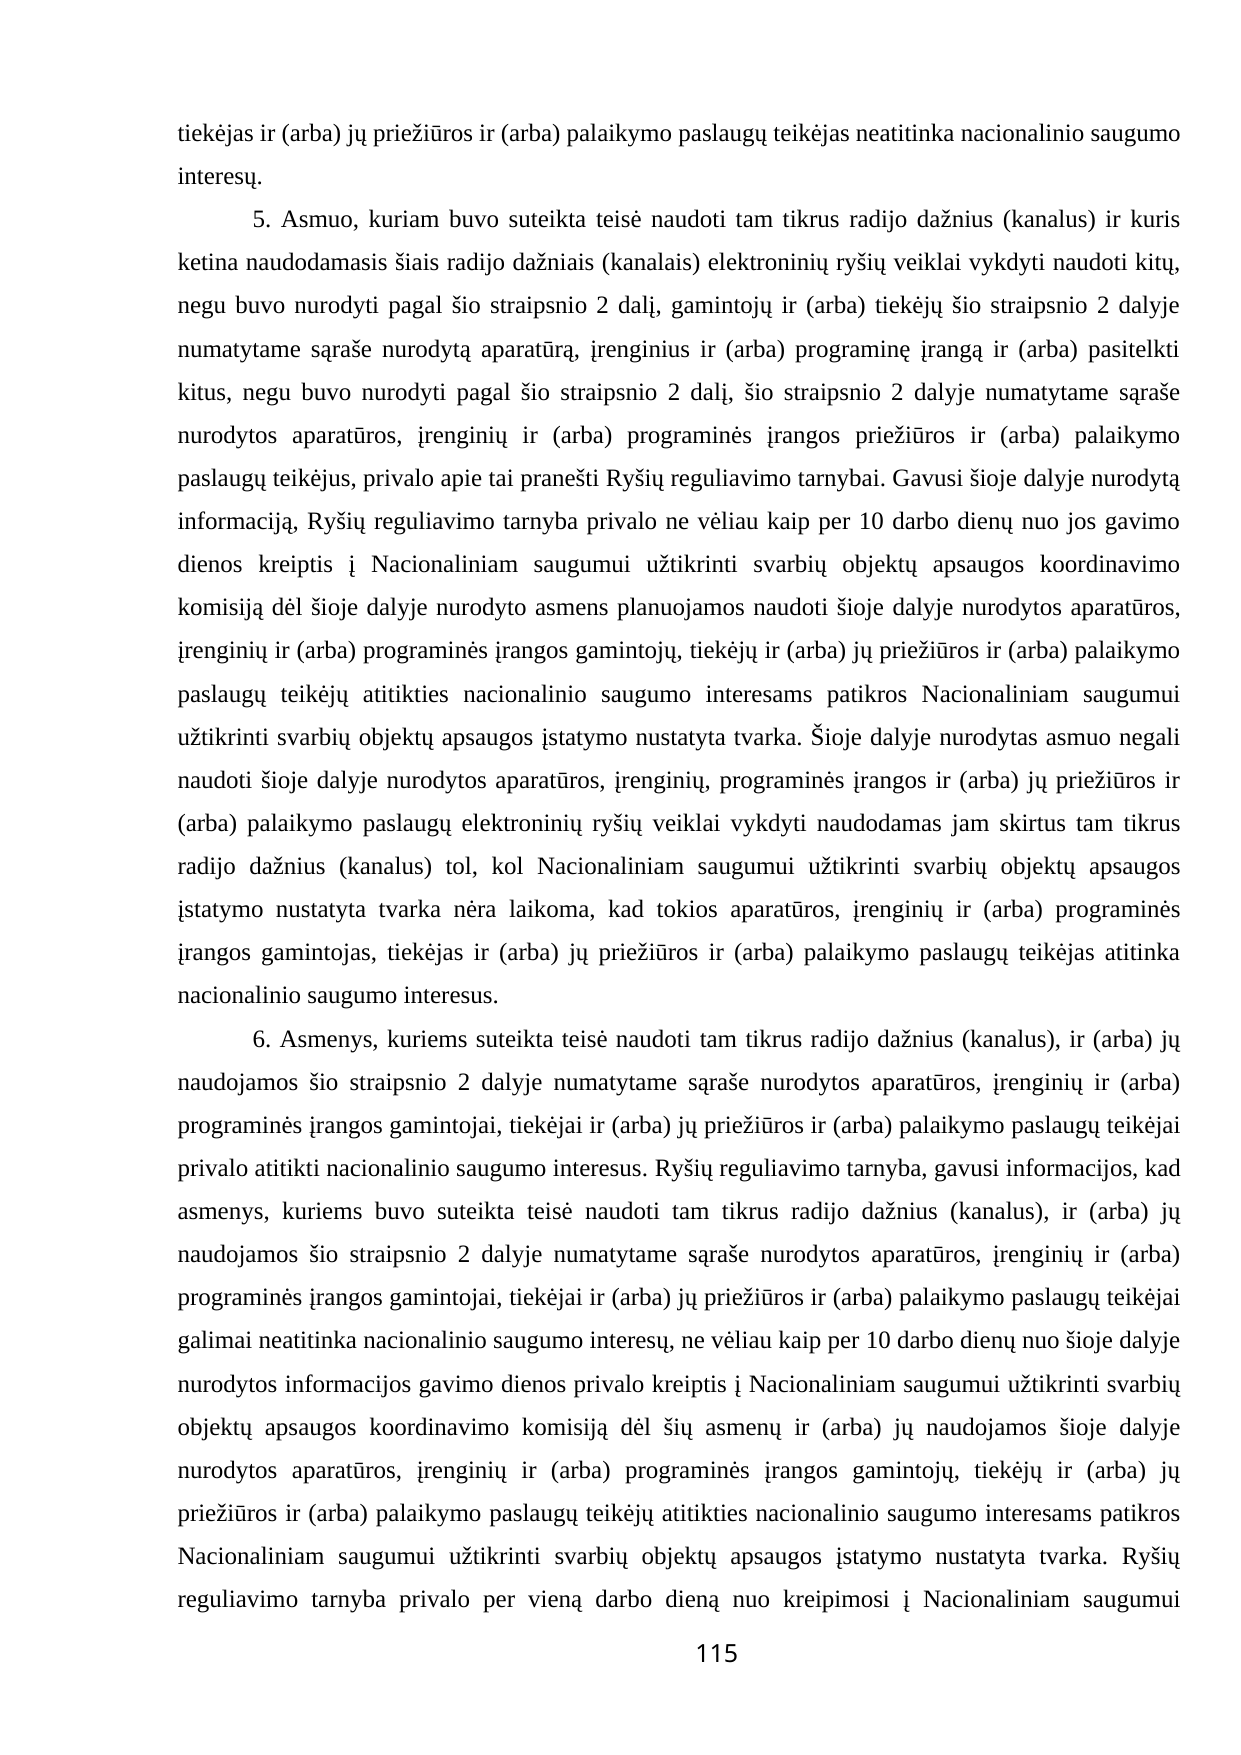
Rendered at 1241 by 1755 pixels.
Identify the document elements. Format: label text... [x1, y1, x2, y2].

text 6. Asmenys, kuriems suteikta teisė naudoti tam tikrus radijo dažnius (kanalus), ir (arba) jų naudojamos šio straipsnio 2 dalyje numatytame sąraše nurodytos aparatūros, įrenginių ir (arba) programinės įrangos gamintojai, tiekėjai ir (arba) jų priežiūros ir (arba) palaikymo paslaugų teikėjai privalo atitikti nacionalinio saugumo interesus. Ryšių reguliavimo tarnyba, gavusi informacijos, kad asmenys, kuriems buvo suteikta teisė naudoti tam tikrus radijo dažnius (kanalus), ir (arba) jų naudojamos šio straipsnio 2 dalyje numatytame sąraše nurodytos aparatūros, įrenginių ir (arba) programinės įrangos gamintojai, tiekėjai ir (arba) jų priežiūros ir (arba) palaikymo paslaugų teikėjai galimai neatitinka nacionalinio saugumo interesų, ne vėliau kaip per 10 darbo dienų nuo šioje dalyje nurodytos informacijos gavimo dienos privalo kreiptis į Nacionaliniam saugumui užtikrinti svarbių objektų apsaugos koordinavimo komisiją dėl šių asmenų ir (arba) jų naudojamos šioje dalyje nurodytos aparatūros, įrenginių ir (arba) programinės įrangos gamintojų, tiekėjų ir (arba) jų priežiūros ir (arba) palaikymo paslaugų teikėjų atitikties nacionalinio saugumo interesams patikros Nacionaliniam saugumui užtikrinti svarbių objektų apsaugos įstatymo nustatyta tvarka. Ryšių reguliavimo tarnyba privalo per vieną darbo dieną nuo kreipimosi į Nacionaliniam saugumui [177, 1024, 1181, 1613]
text 5. Asmuo, kuriam buvo suteikta teisė naudoti tam tikrus radijo dažnius (kanalus) ir kuris ketina naudodamasis šiais radijo dažniais (kanalais) elektroninių ryšių veiklai vykdyti naudoti kitų, negu buvo nurodyti pagal šio straipsnio 2 dalį, gamintojų ir (arba) tiekėjų šio straipsnio 2 dalyje numatytame sąraše nurodytą aparatūrą, įrenginius ir (arba) programinę įrangą ir (arba) pasitelkti kitus, negu buvo nurodyti pagal šio straipsnio 2 dalį, šio straipsnio 2 dalyje numatytame sąraše nurodytos aparatūros, įrenginių ir (arba) programinės įrangos priežiūros ir (arba) palaikymo paslaugų teikėjus, privalo apie tai pranešti Ryšių reguliavimo tarnybai. Gavusi šioje dalyje nurodytą informaciją, Ryšių reguliavimo tarnyba privalo ne vėliau kaip per 10 darbo dienų nuo jos gavimo dienos kreiptis į Nacionaliniam saugumui užtikrinti svarbių objektų apsaugos koordinavimo komisiją dėl šioje dalyje nurodyto asmens planuojamos naudoti šioje dalyje nurodytos aparatūros, įrenginių ir (arba) programinės įrangos gamintojų, tiekėjų ir (arba) jų priežiūros ir (arba) palaikymo paslaugų teikėjų atitikties nacionalinio saugumo interesams patikros Nacionaliniam saugumui užtikrinti svarbių objektų apsaugos įstatymo nustatyta tvarka. Šioje dalyje nurodytas asmuo negali naudoti šioje dalyje nurodytos aparatūros, įrenginių, programinės įrangos ir (arba) jų priežiūros ir (arba) palaikymo paslaugų elektroninių ryšių veiklai vykdyti naudodamas jam skirtus tam tikrus radijo dažnius (kanalus) tol, kol Nacionaliniam saugumui užtikrinti svarbių objektų apsaugos įstatymo nustatyta tvarka nėra laikoma, kad tokios aparatūros, įrenginių ir (arba) programinės įrangos gamintojas, tiekėjas ir (arba) jų priežiūros ir (arba) palaikymo paslaugų teikėjas atitinka nacionalinio saugumo interesus. [177, 204, 1181, 1009]
text tiekėjas ir (arba) jų priežiūros ir (arba) palaikymo paslaugų teikėjas neatitinka nacionalinio saugumo interesų. [177, 118, 1181, 190]
